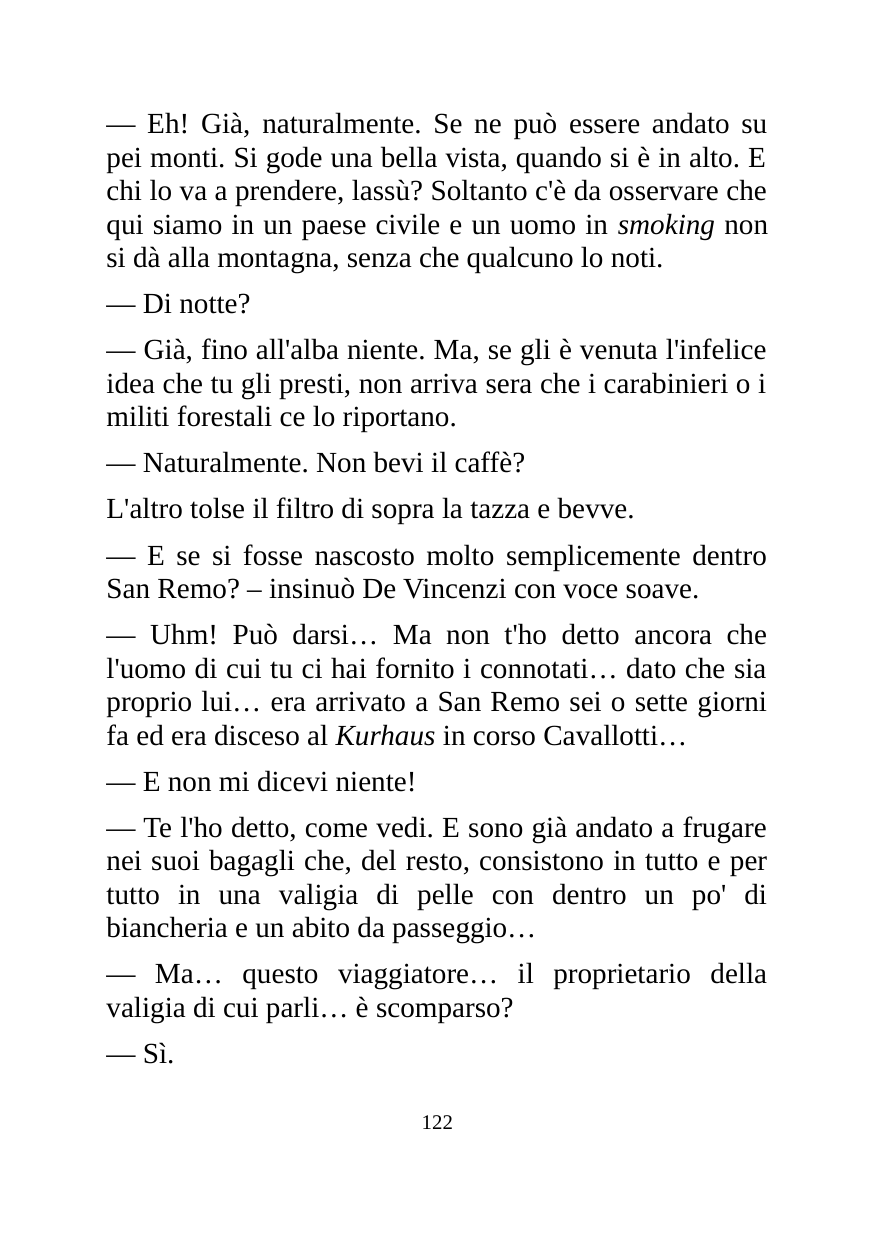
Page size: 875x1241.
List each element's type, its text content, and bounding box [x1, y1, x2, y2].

text — Sì. [106, 1036, 768, 1070]
text — Ma… questo viaggiatore… il proprietario della valigia di cui parli… è scomparso? [106, 957, 768, 1024]
text — Uhm! Può darsi… Ma non t'ho detto ancora che l'uomo di cui tu ci hai fornito i connotati… dato che sia proprio lui… era arrivato a San Remo sei o sette giorni fa ed era disceso al Kurhaus in corso Cavallotti… [106, 617, 768, 751]
text — Già, fino all'alba niente. Ma, se gli è venuta l'infelice idea che tu gli presti, non arriva sera che i carabinieri o i militi forestali ce lo riportano. [106, 332, 768, 433]
text — Eh! Già, naturalmente. Se ne può essere andato su pei monti. Si gode una bella vista, quando si è in alto. E chi lo va a prendere, lassù? Soltanto c'è da osservare che qui siamo in un paese civile e un uomo in smoking non si dà alla montagna, senza che qualcuno lo noti. [106, 106, 768, 274]
text — Naturalmente. Non bevi il caffè? [106, 446, 768, 479]
text — E non mi dicevi niente! [106, 764, 768, 797]
text — Te l'ho detto, come vedi. E sono già andato a frugare nei suoi bagagli che, del resto, consistono in tutto e per tutto in una valigia di pelle con dentro un po' di biancheria e un abito da passeggio… [106, 810, 768, 944]
text L'altro tolse il filtro di sopra la tazza e bevve. [106, 492, 768, 525]
text — Di notte? [106, 286, 768, 320]
text — E se si fosse nascosto molto semplicemente dentro San Remo? – insinuò De Vincenzi con voce soave. [106, 538, 768, 605]
